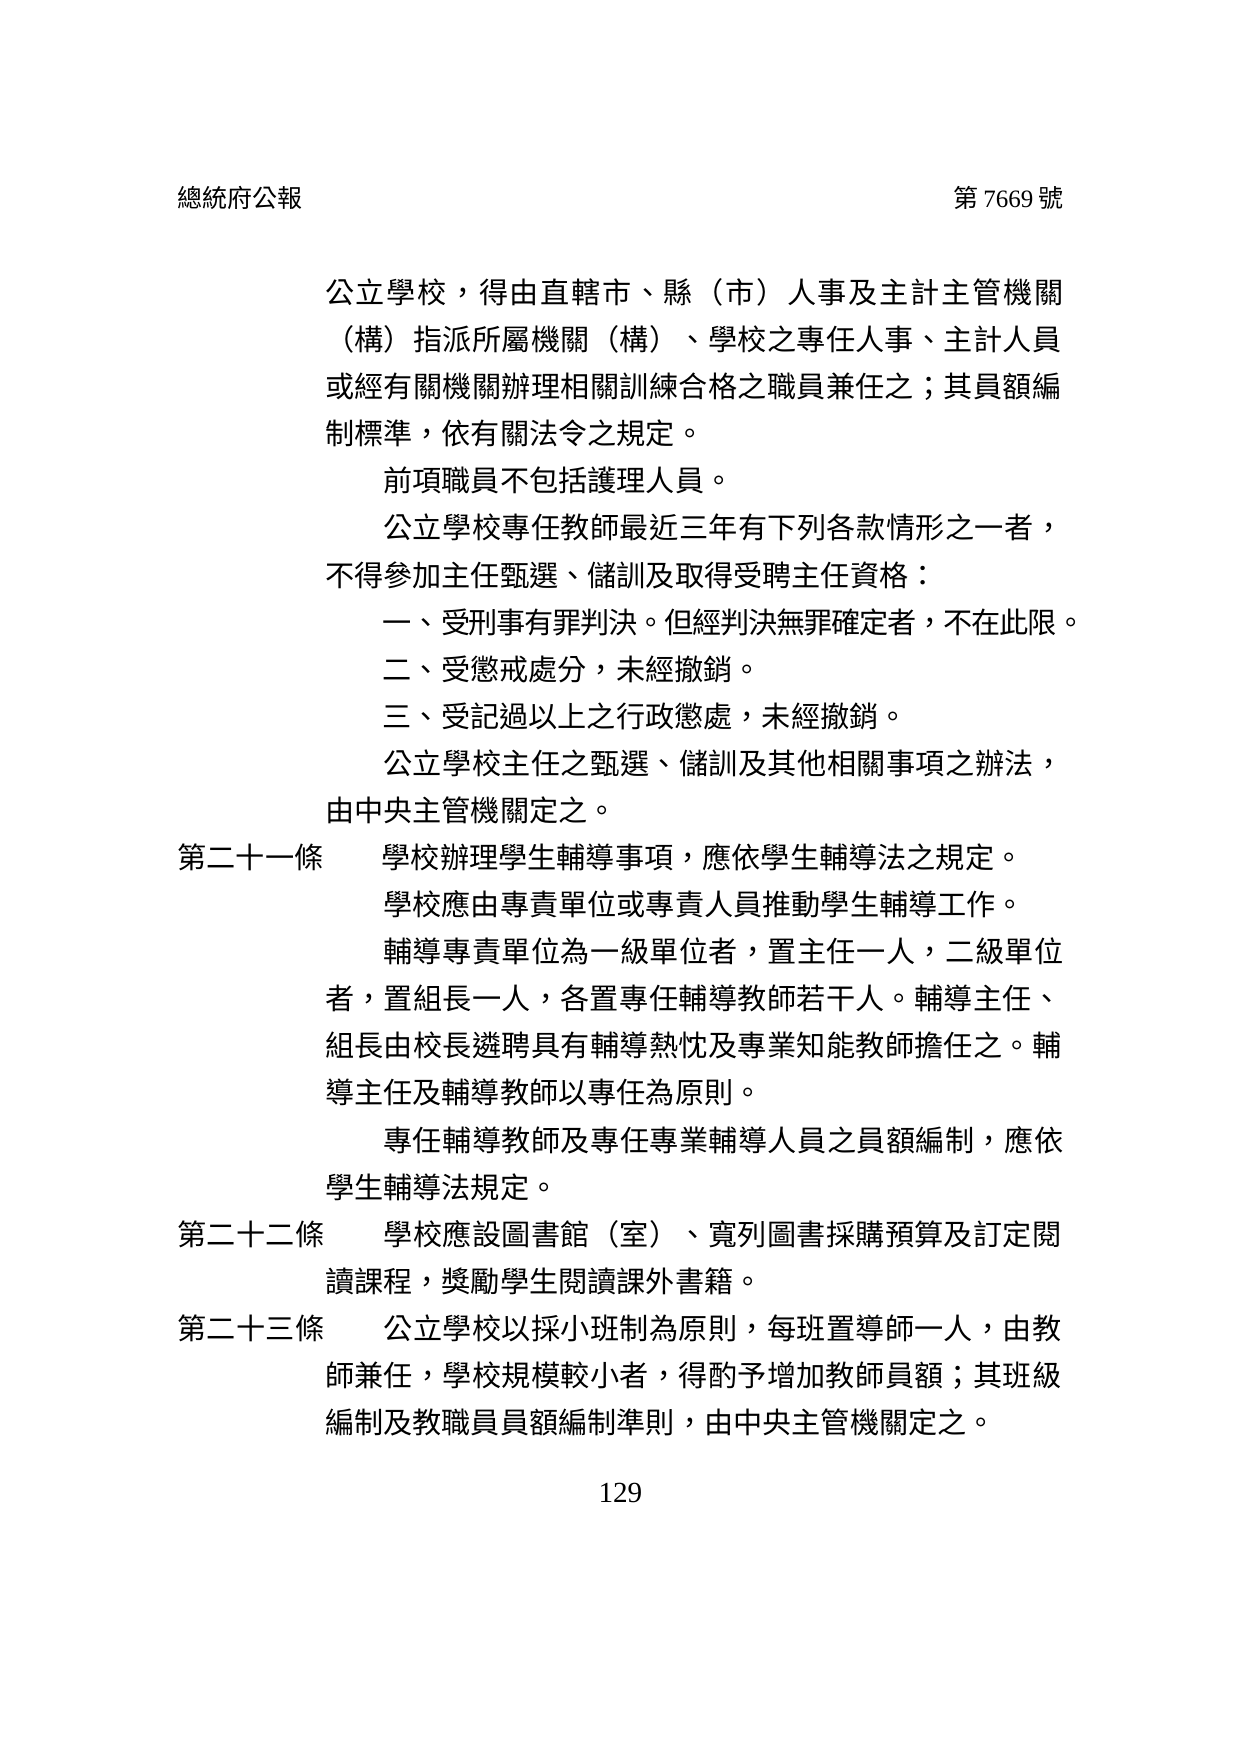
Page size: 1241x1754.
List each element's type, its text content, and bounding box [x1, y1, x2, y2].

text 公立學校主任之甄選、儲訓及其他相關事項之辦法，由中央主管機關定之。 [325, 737, 1063, 831]
text 第二十二條 學校應設圖書館（室）、寬列圖書採購預算及訂定閱讀課程，獎勵學生閱讀課外書籍。 [177, 1207, 1063, 1302]
text 第二十三條 公立學校以採小班制為原則，每班置導師一人，由教師兼任，學校規模較小者，得酌予增加教師員額；其班級編制及教職員員額編制準則，由中央主管機關定之。 [177, 1302, 1063, 1443]
text 前項職員不包括護理人員。 [325, 454, 1063, 501]
text 公立學校，得由直轄市、縣（市）人事及主計主管機關（構）指派所屬機關（構）、學校之專任人事、主計人員或經有關機關辦理相關訓練合格之職員兼任之；其員額編制標準，依有關法令之規定。 [325, 266, 1063, 454]
text 專任輔導教師及專任專業輔導人員之員額編制，應依學生輔導法規定。 [325, 1113, 1063, 1207]
text 學校應由專責單位或專責人員推動學生輔導工作。 [325, 878, 1063, 925]
text 三、 受記過以上之行政懲處，未經撤銷。 [382, 689, 1063, 737]
text 二、 受懲戒處分，未經撤銷。 [382, 642, 1063, 689]
text 輔導專責單位為一級單位者，置主任一人，二級單位者，置組長一人，各置專任輔導教師若干人。輔導主任、組長由校長遴聘具有輔導熱忱及專業知能教師擔任之。輔導主任及輔導教師以專任為原則。 [325, 925, 1063, 1113]
text 第二十一條 學校辦理學生輔導事項，應依學生輔導法之規定。 [177, 831, 1063, 878]
text 公立學校專任教師最近三年有下列各款情形之一者，不得參加主任甄選、儲訓及取得受聘主任資格： [325, 501, 1063, 595]
text 一、 受刑事有罪判決。但經判決無罪確定者，不在此限。 [382, 595, 1063, 642]
